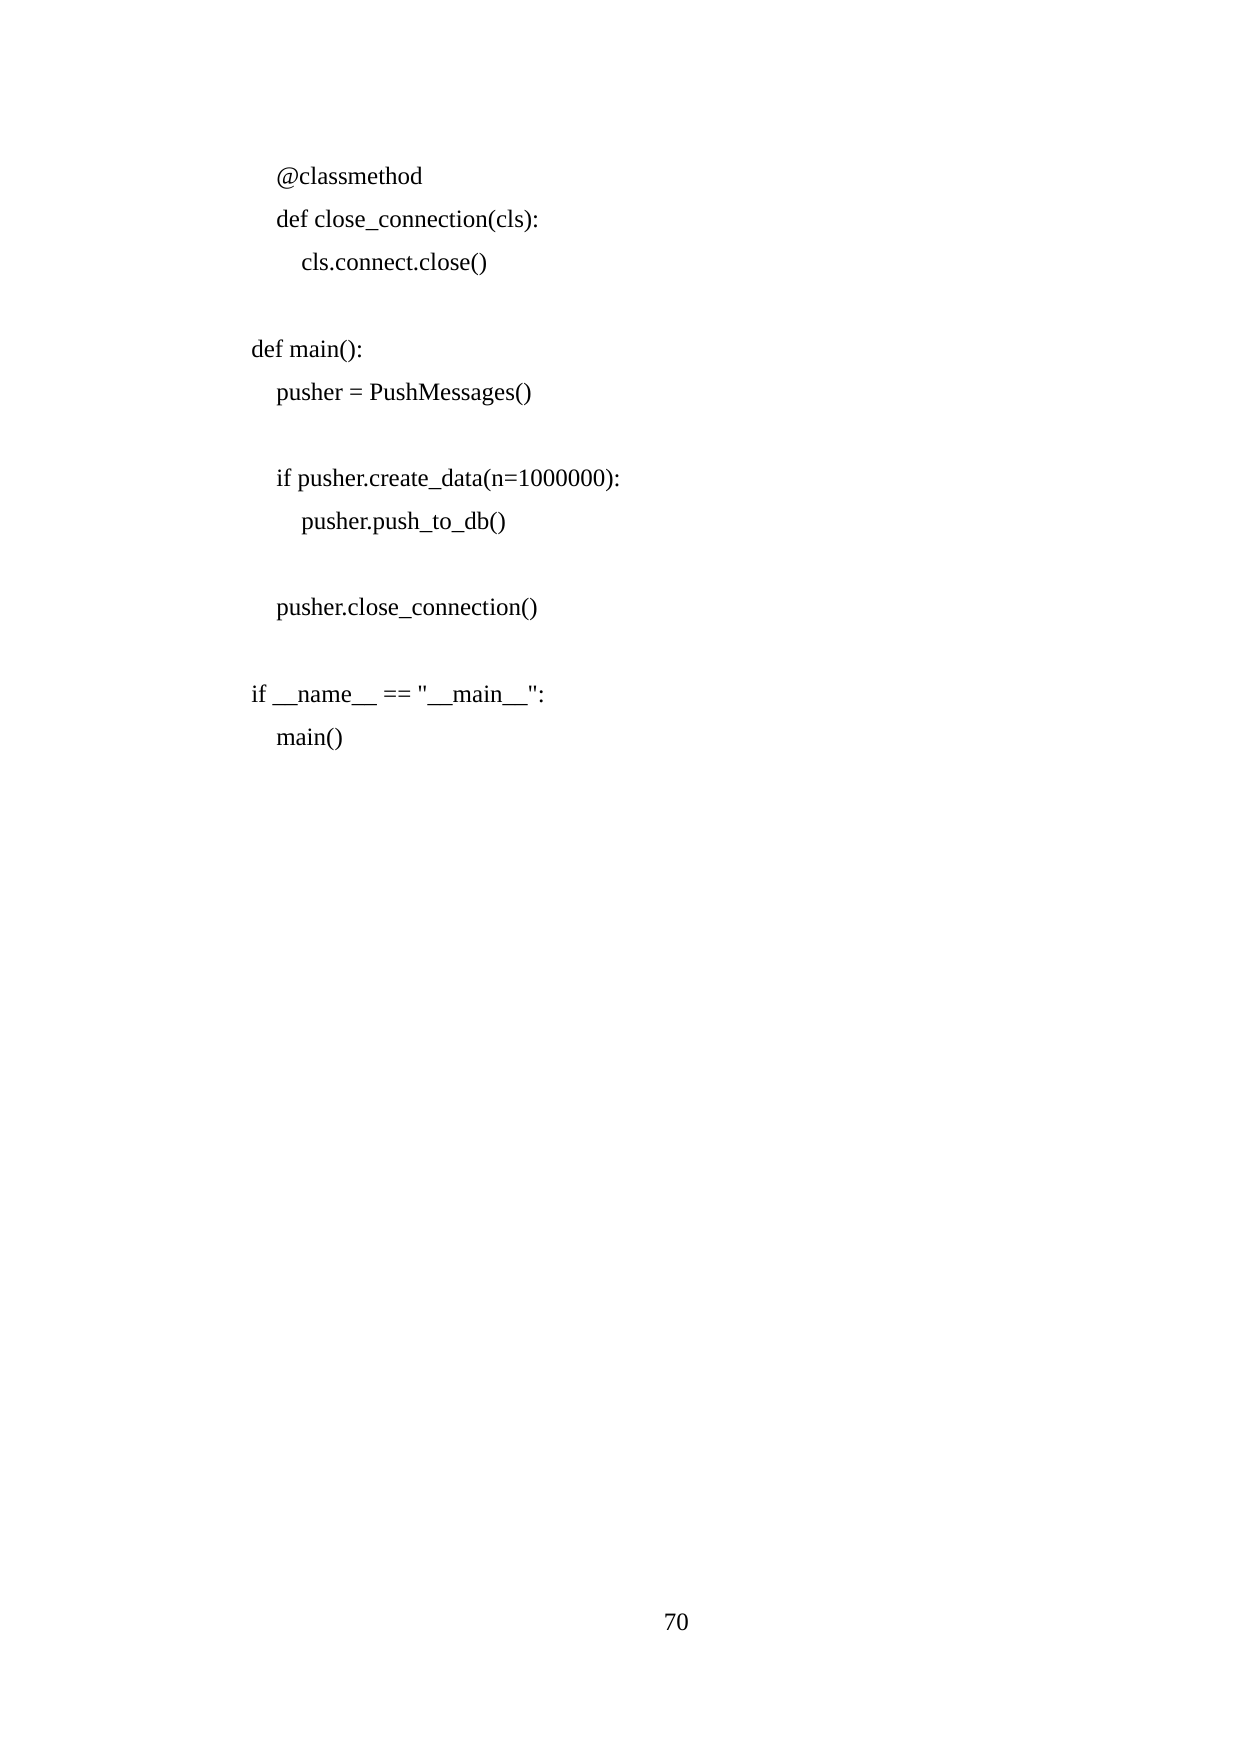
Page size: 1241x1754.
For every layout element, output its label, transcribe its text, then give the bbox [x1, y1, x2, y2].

text cls.connect.close() [177, 247, 1181, 276]
text if pusher.create_data(n=1000000): [177, 463, 1181, 492]
text pusher.push_to_db() [177, 506, 1181, 535]
text main() [177, 722, 1181, 751]
text @classmethod [177, 161, 1181, 190]
text pusher = PushMessages() [177, 377, 1181, 406]
text if __name__ == "__main__": [177, 679, 1181, 707]
text def close_connection(cls): [177, 204, 1181, 233]
text pusher.close_connection() [177, 592, 1181, 621]
text def main(): [177, 334, 1181, 362]
